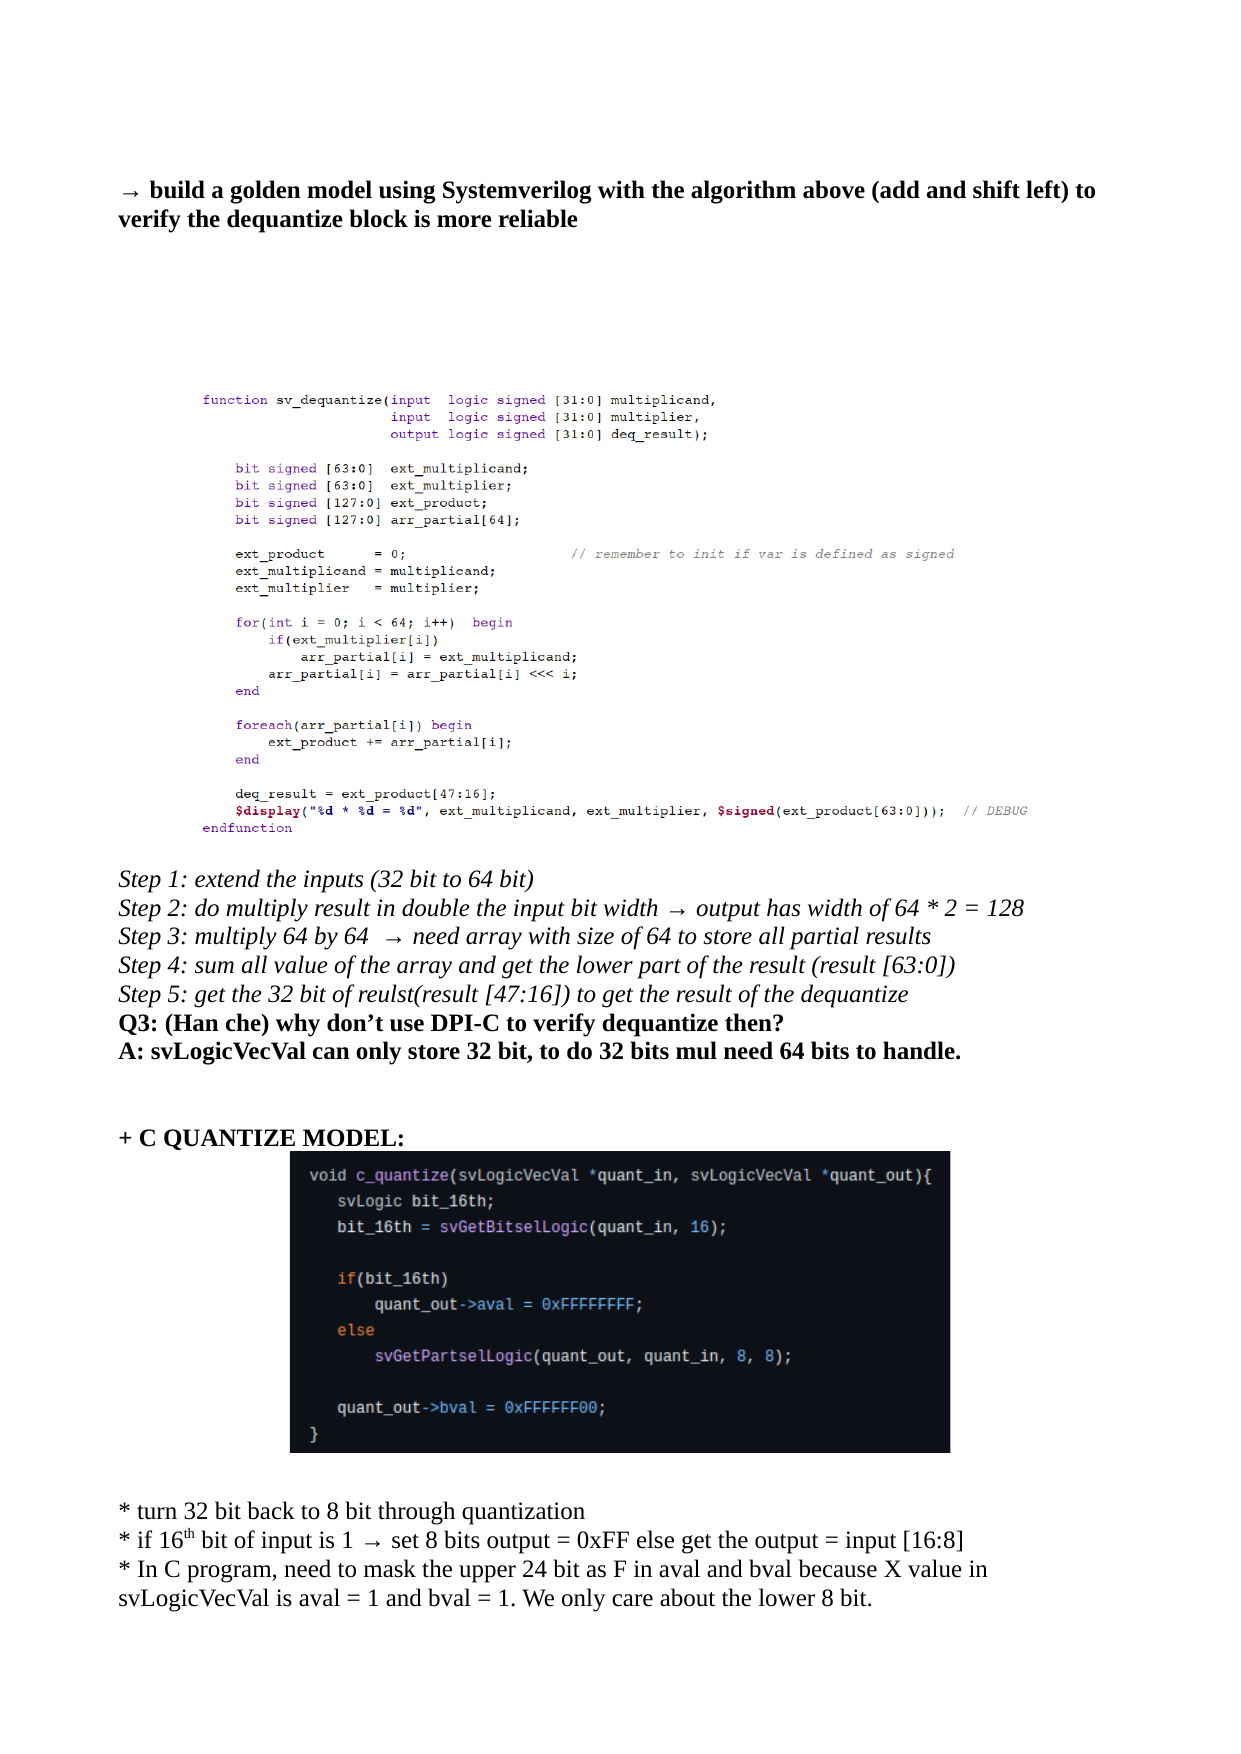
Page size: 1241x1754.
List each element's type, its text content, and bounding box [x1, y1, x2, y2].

picture [289, 1151, 951, 1453]
text * if 16th bit of input is 1 → set 8 bits output = 0xFF else get the output = input [16:8] [118, 1525, 1122, 1554]
text Step 4: sum all value of the array and get the lower part of the result (result [63:0]) [118, 950, 1122, 979]
text Q3: (Han che) why don’t use DPI-C to verify dequantize then? [118, 1008, 1122, 1036]
picture [197, 376, 1043, 836]
text A: svLogicVecVal can only store 32 bit, to do 32 bits mul need 64 bits to handle. [118, 1036, 1122, 1065]
text Step 3: multiply 64 by 64 → need array with size of 64 to store all partial results [118, 921, 1122, 950]
text Step 2: do multiply result in double the input bit width → output has width of 64 * 2 = 128 [118, 893, 1122, 921]
text + C QUANTIZE MODEL: [118, 1123, 1122, 1151]
text Step 1: extend the inputs (32 bit to 64 bit) [118, 864, 1122, 893]
text → build a golden model using Systemverilog with the algorithm above (add and shift left) to verify the dequantize block is more reliable [118, 176, 1122, 233]
text Step 5: get the 32 bit of reulst(result [47:16]) to get the result of the dequantize [118, 979, 1122, 1008]
text * In C program, need to mask the upper 24 bit as F in aval and bval because X value in svLogicVecVal is aval = 1 and bval = 1. We only care about the lower 8 bit. [118, 1554, 1122, 1611]
text * turn 32 bit back to 8 bit through quantization [118, 1496, 1122, 1525]
